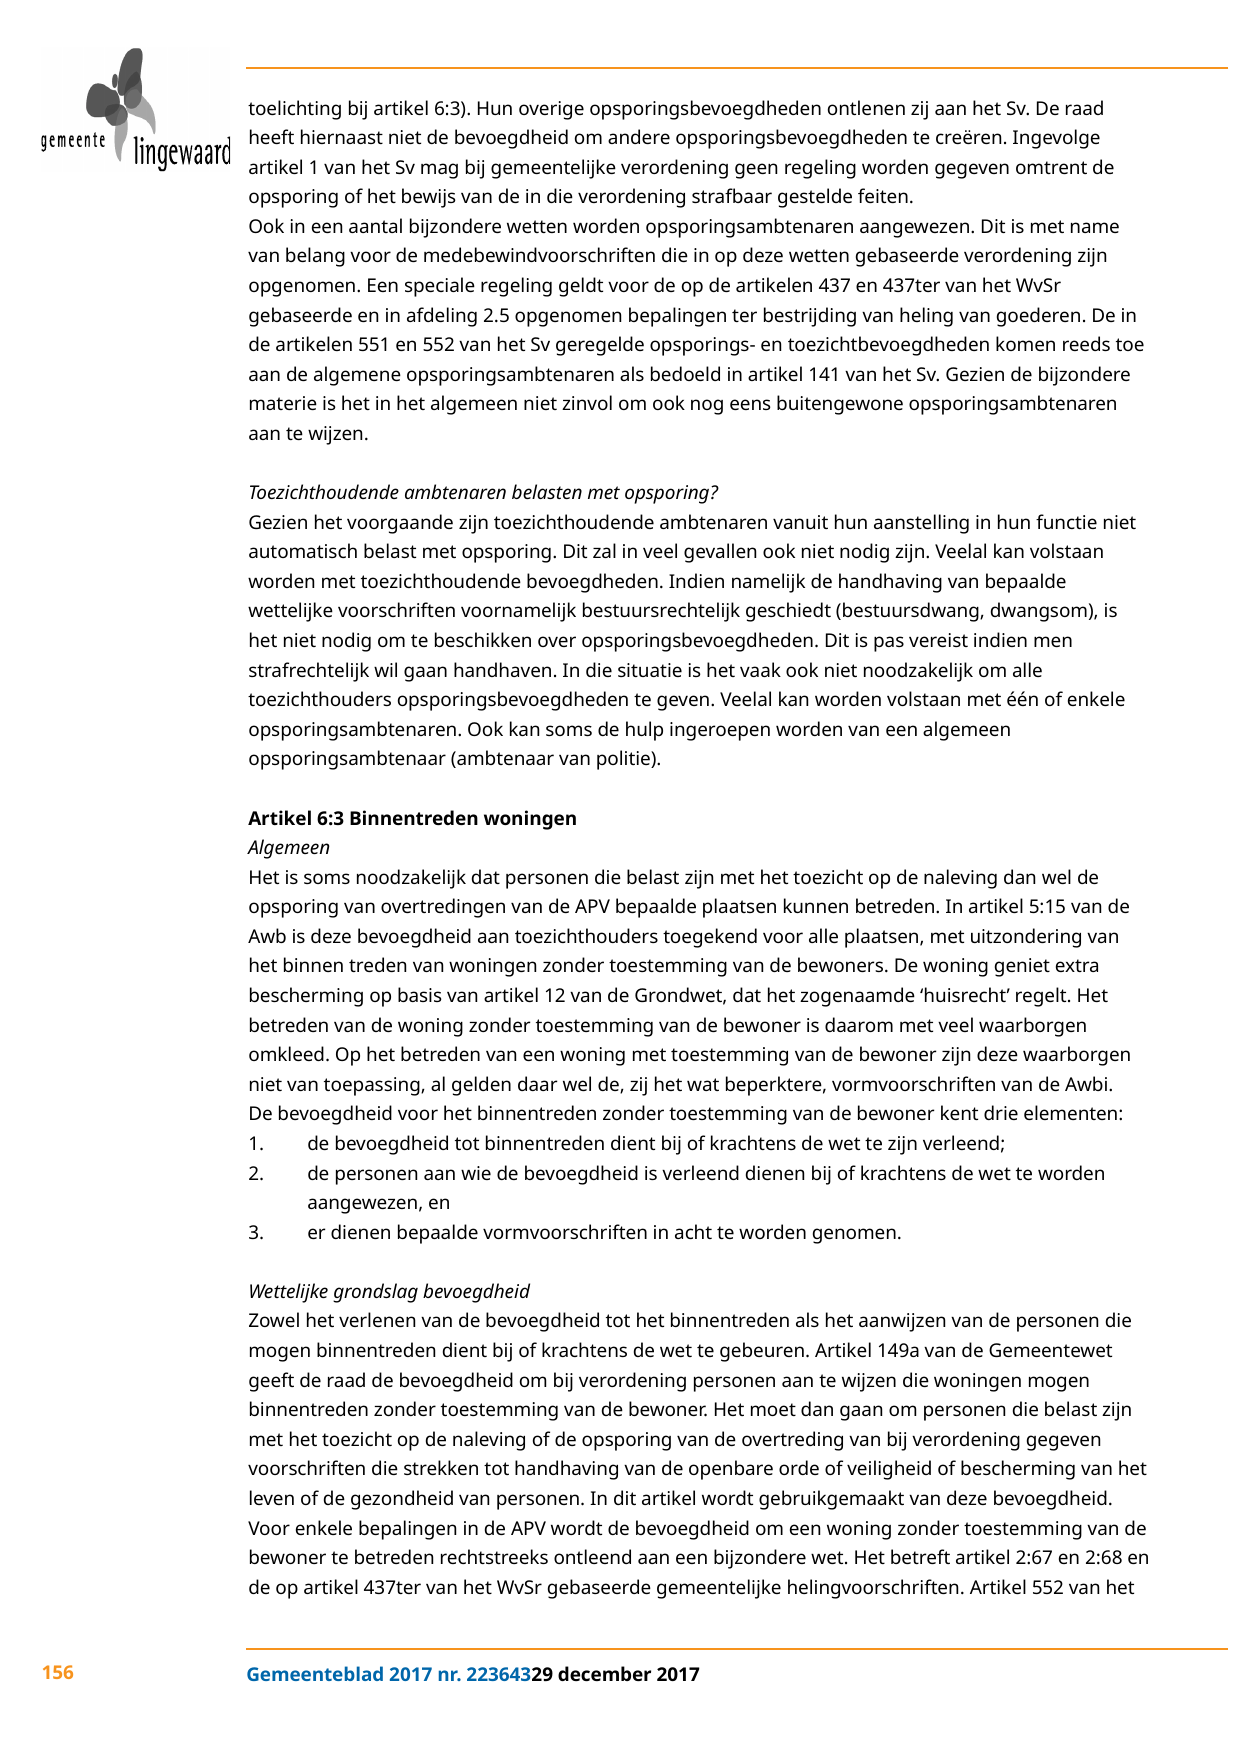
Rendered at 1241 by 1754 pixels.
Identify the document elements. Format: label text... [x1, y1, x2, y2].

text toelichting bij artikel 6:3). Hun overige opsporingsbevoegdheden ontlenen zij aan het Sv. De raad heeft hiernaast niet de bevoegdheid om andere opsporingsbevoegdheden te creëren. Ingevolge artikel 1 van het Sv mag bij gemeentelijke verordening geen regeling worden gegeven omtrent de opsporing of het bewijs van de in die verordening strafbaar gestelde feiten. [248, 95, 1152, 209]
text Het is soms noodzakelijk dat personen die belast zijn met het toezicht op de naleving dan wel de opsporing van overtredingen van de APV bepaalde plaatsen kunnen betreden. In artikel 5:15 van de Awb is deze bevoegdheid aan toezichthouders toegekend voor alle plaatsen, met uitzondering van het binnen treden van woningen zonder toestemming van de bewoners. De woning geniet extra bescherming op basis van artikel 12 van de Grondwet, dat het zogenaamde ‘huisrecht’ regelt. Het betreden van de woning zonder toestemming van de bewoner is daarom met veel waarborgen omkleed. Op het betreden van een woning met toestemming van de bewoner zijn deze waarborgen niet van toepassing, al gelden daar wel de, zij het wat beperktere, vormvoorschriften van de Awbi. [248, 864, 1152, 1097]
picture [41, 47, 231, 172]
text Toezichthoudende ambtenaren belasten met opsporing? [248, 479, 1152, 505]
text Zowel het verlenen van de bevoegdheid tot het binnentreden als het aanwijzen van de personen die mogen binnentreden dient bij of krachtens de wet te gebeuren. Artikel 149a van de Gemeentewet geeft de raad de bevoegdheid om bij verordening personen aan te wijzen die woningen mogen binnentreden zonder toestemming van de bewoner. Het moet dan gaan om personen die belast zijn met het toezicht op de naleving of de opsporing van de overtreding van bij verordening gegeven voorschriften die strekken tot handhaving van de openbare orde of veiligheid of bescherming van het leven of de gezondheid van personen. In dit artikel wordt gebruikgemaakt van deze bevoegdheid. [248, 1308, 1152, 1511]
text Ook in een aantal bijzondere wetten worden opsporingsambtenaren aangewezen. Dit is met name van belang voor de medebewindvoorschriften die in op deze wetten gebaseerde verordening zijn opgenomen. Een speciale regeling geldt voor de op de artikelen 437 en 437ter van het WvSr gebaseerde en in afdeling 2.5 opgenomen bepalingen ter bestrijding van heling van goederen. De in de artikelen 551 en 552 van het Sv geregelde opsporings- en toezichtbevoegdheden komen reeds toe aan de algemene opsporingsambtenaren als bedoeld in artikel 141 van het Sv. Gezien de bijzondere materie is het in het algemeen niet zinvol om ook nog eens buitengewone opsporingsambtenaren aan te wijzen. [248, 213, 1152, 446]
text Wettelijke grondslag bevoegdheid [248, 1278, 1152, 1304]
text Gezien het voorgaande zijn toezichthoudende ambtenaren vanuit hun aanstelling in hun functie niet automatisch belast met opsporing. Dit zal in veel gevallen ook niet nodig zijn. Veelal kan volstaan worden met toezichthoudende bevoegdheden. Indien namelijk de handhaving van bepaalde wettelijke voorschriften voornamelijk bestuursrechtelijk geschiedt (bestuursdwang, dwangsom), is het niet nodig om te beschikken over opsporingsbevoegdheden. Dit is pas vereist indien men strafrechtelijk wil gaan handhaven. In die situatie is het vaak ook niet noodzakelijk om alle toezichthouders opsporingsbevoegdheden te geven. Veelal kan worden volstaan met één of enkele opsporingsambtenaren. Ook kan soms de hulp ingeroepen worden van een algemeen opsporingsambtenaar (ambtenaar van politie). [248, 509, 1152, 771]
list de bevoegdheid tot binnentreden dient bij of krachtens de wet te zijn verleend; [248, 1130, 1152, 1156]
list de personen aan wie de bevoegdheid is verleend dienen bij of krachtens de wet te worden aangewezen, en [248, 1160, 1152, 1215]
list er dienen bepaalde vormvoorschriften in acht te worden genomen. [248, 1219, 1152, 1245]
text Algemeen [248, 834, 1152, 860]
text De bevoegdheid voor het binnentreden zonder toestemming van de bewoner kent drie elementen: [248, 1101, 1152, 1126]
text Voor enkele bepalingen in de APV wordt de bevoegdheid om een woning zonder toestemming van de bewoner te betreden rechtstreeks ontleend aan een bijzondere wet. Het betreft artikel 2:67 en 2:68 en de op artikel 437ter van het WvSr gebaseerde gemeentelijke helingvoorschriften. Artikel 552 van het [248, 1515, 1152, 1600]
text Artikel 6:3 Binnentreden woningen [248, 805, 1152, 831]
